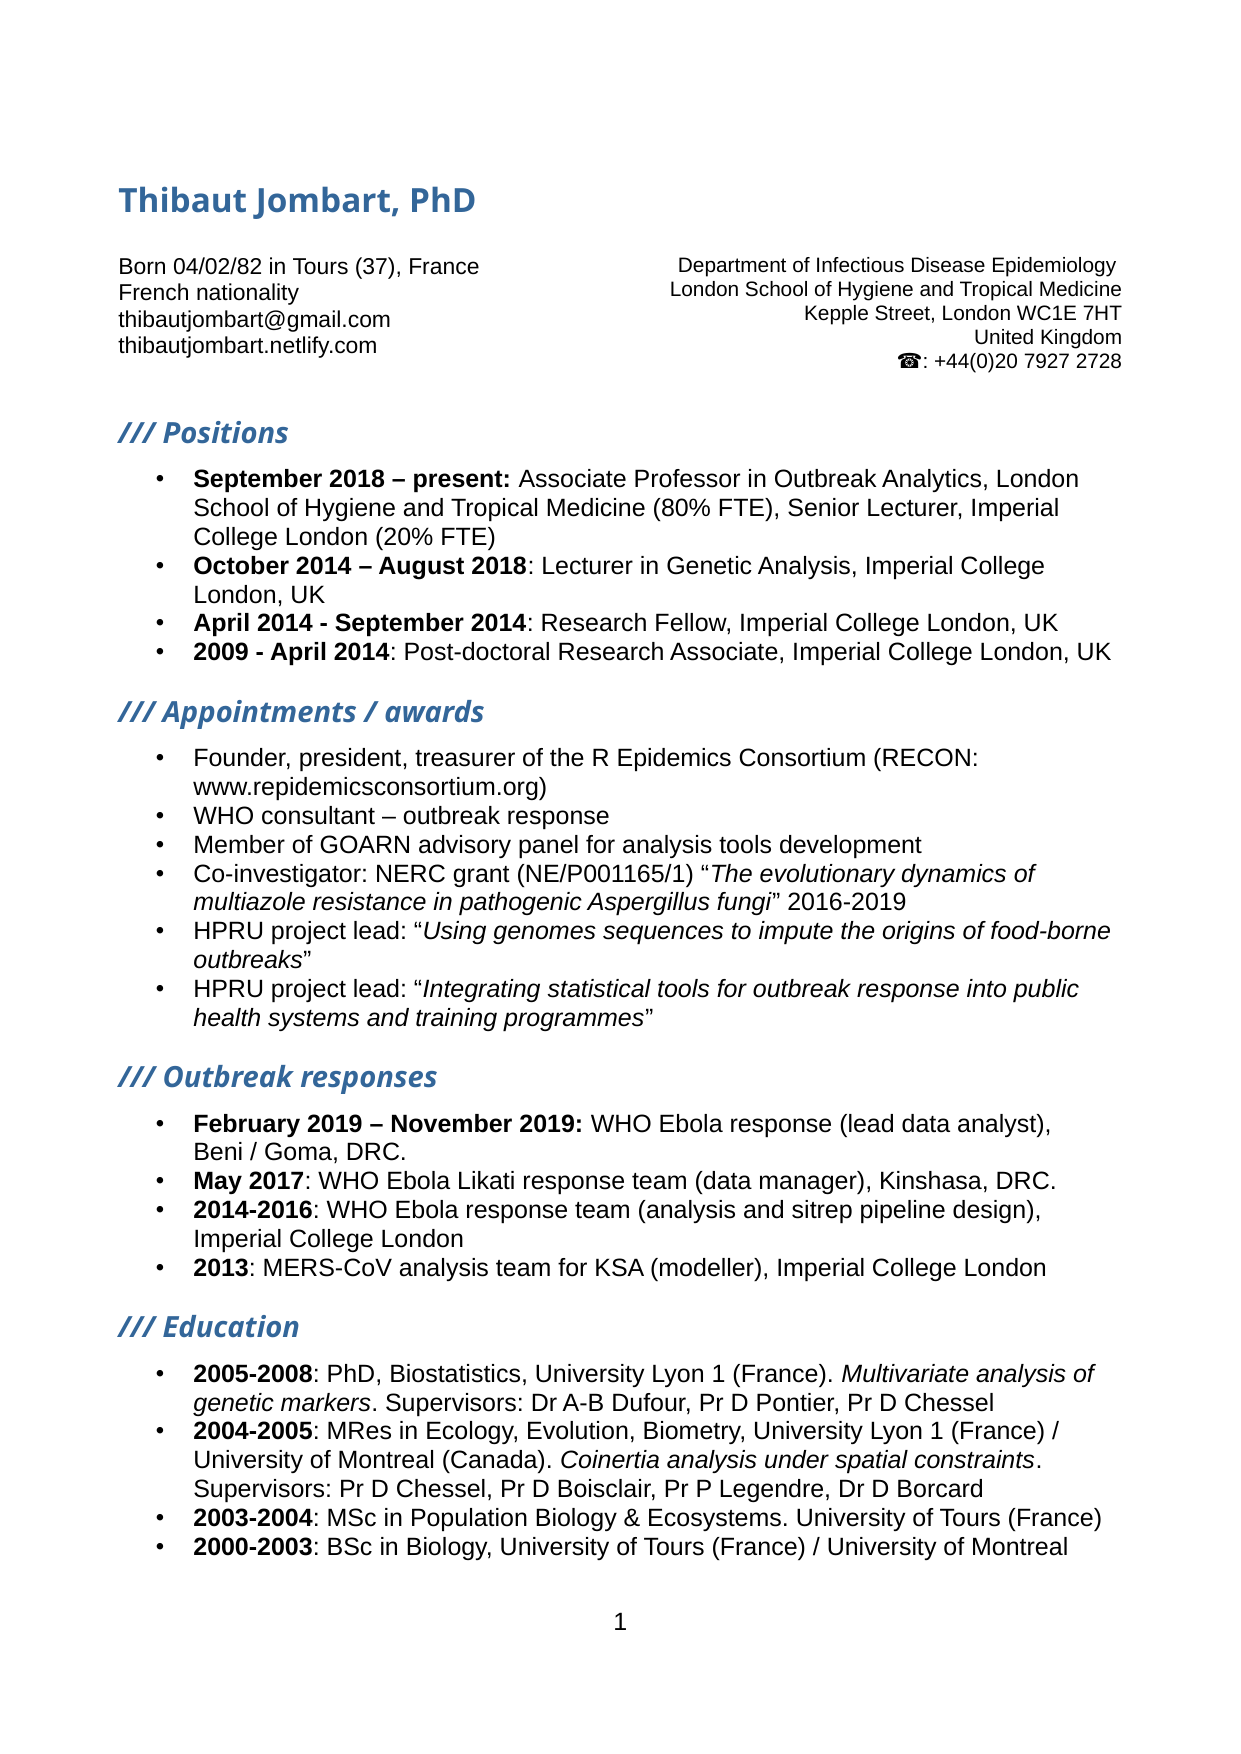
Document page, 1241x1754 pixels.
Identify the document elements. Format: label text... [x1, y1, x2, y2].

list 2000-2003: BSc in Biology, University of Tours (France) / University of Montreal [156, 1531, 1122, 1560]
list April 2014 - September 2014: Research Fellow, Imperial College London, UK [156, 608, 1122, 637]
list October 2014 – August 2018: Lecturer in Genetic Analysis, Imperial College London, UK [156, 551, 1122, 608]
table_header Department of Infectious Disease Epidemiology London School of Hygiene and Tropical Medicine Kepple Street, London WC1E 7HT United Kingdom ☎: +44(0)20 7927 2728 [620, 253, 1122, 387]
list 2005-2008: PhD, Biostatistics, University Lyon 1 (France). Multivariate analysis of genetic markers. Supervisors: Dr A-B Dufour, Pr D Pontier, Pr D Chessel [156, 1359, 1122, 1416]
list HPRU project lead: “Using genomes sequences to impute the origins of food-borne outbreaks” [156, 916, 1122, 974]
subtitle /// Appointments / awards [118, 691, 1122, 731]
list 2004-2005: MRes in Ecology, Evolution, Biometry, University Lyon 1 (France) / University of Montreal (Canada). Coinertia analysis under spatial constraints. Supervisors: Pr D Chessel, Pr D Boisclair, Pr P Legendre, Dr D Borcard [156, 1416, 1122, 1503]
list HPRU project lead: “Integrating statistical tools for outbreak response into public health systems and training programmes” [156, 974, 1122, 1031]
subtitle /// Positions [118, 412, 1122, 452]
list 2014-2016: WHO Ebola response team (analysis and sitrep pipeline design), Imperial College London [156, 1195, 1122, 1253]
list Co-investigator: NERC grant (NE/P001165/1) “The evolutionary dynamics of multiazole resistance in pathogenic Aspergillus fungi” 2016-2019 [156, 858, 1122, 916]
list February 2019 – November 2019: WHO Ebola response (lead data analyst), Beni / Goma, DRC. [156, 1108, 1122, 1166]
list September 2018 – present: Associate Professor in Outbreak Analytics, London School of Hygiene and Tropical Medicine (80% FTE), Senior Lecturer, Imperial College London (20% FTE) [156, 464, 1122, 551]
list 2009 - April 2014: Post-doctoral Research Associate, Imperial College London, UK [156, 637, 1122, 666]
text Thibaut Jombart, PhD [118, 176, 1122, 222]
subtitle /// Outbreak responses [118, 1056, 1122, 1096]
table_header Born 04/02/82 in Tours (37), France French nationality thibautjombart@gmail.com thibautjombart.netlify.com [118, 253, 620, 387]
list 2003-2004: MSc in Population Biology & Ecosystems. University of Tours (France) [156, 1503, 1122, 1531]
list Member of GOARN advisory panel for analysis tools development [156, 830, 1122, 858]
list May 2017: WHO Ebola Likati response team (data manager), Kinshasa, DRC. [156, 1166, 1122, 1195]
subtitle /// Education [118, 1306, 1122, 1346]
list WHO consultant – outbreak response [156, 801, 1122, 830]
list 2013: MERS-CoV analysis team for KSA (modeller), Imperial College London [156, 1253, 1122, 1281]
list Founder, president, treasurer of the R Epidemics Consortium (RECON: www.repidemicsconsortium.org) [156, 743, 1122, 801]
